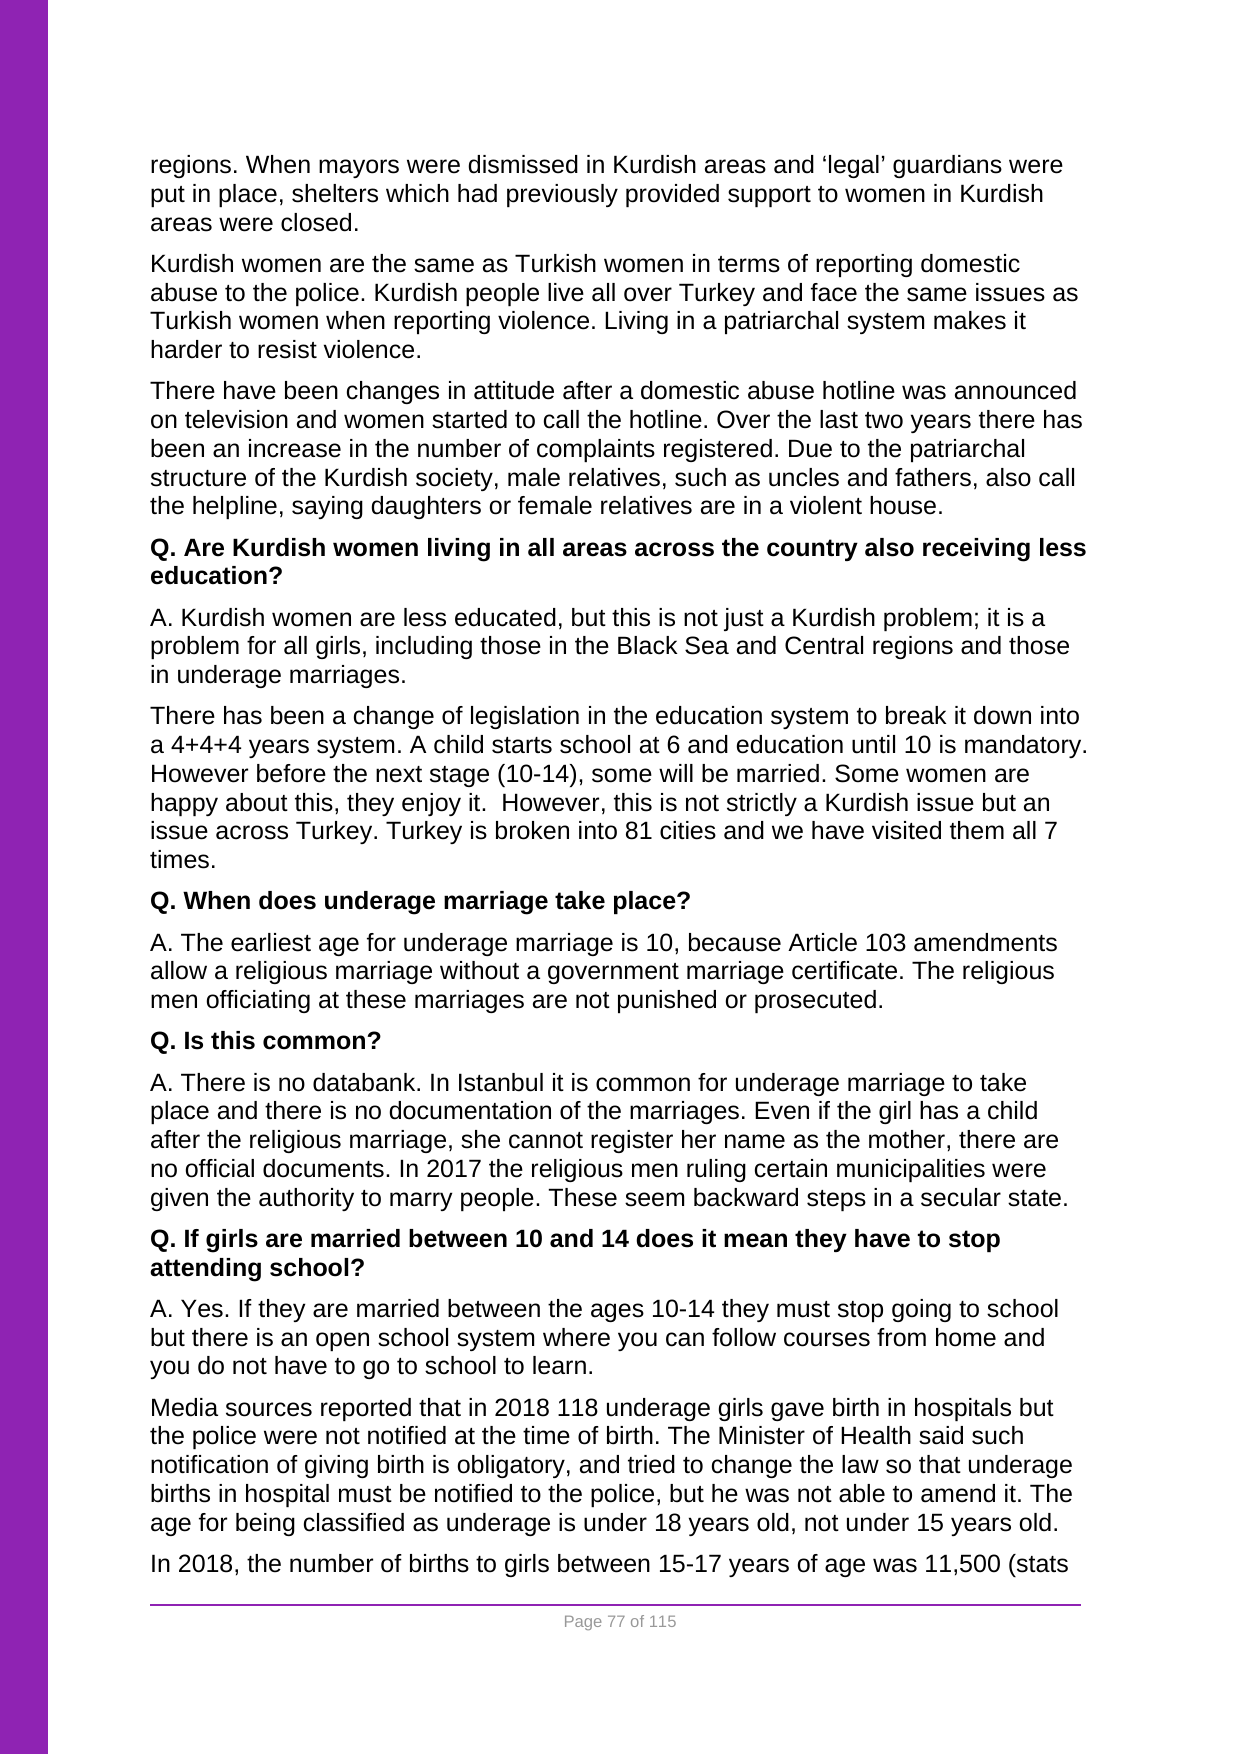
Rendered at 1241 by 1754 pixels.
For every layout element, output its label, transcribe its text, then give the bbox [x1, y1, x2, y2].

text A. Yes. If they are married between the ages 10-14 they must stop going to school but there is an open school system where you can follow courses from home and you do not have to go to school to learn. [150, 1294, 1090, 1380]
text Q. Are Kurdish women living in all areas across the country also receiving less education? [150, 532, 1090, 590]
text There have been changes in attitude after a domestic abuse hotline was announced on television and women started to call the hotline. Over the last two years there has been an increase in the number of complaints registered. Due to the patriarchal structure of the Kurdish society, male relatives, such as uncles and fathers, also call the helpline, saying daughters or female relatives are in a violent house. [150, 376, 1090, 520]
text A. There is no databank. In Istanbul it is common for underage marriage to take place and there is no documentation of the marriages. Even if the girl has a child after the religious marriage, she cannot register her name as the mother, there are no official documents. In 2017 the religious men ruling certain municipalities were given the authority to marry people. These seem backward steps in a secular state. [150, 1067, 1090, 1211]
text Q. If girls are married between 10 and 14 does it mean they have to stop attending school? [150, 1224, 1090, 1281]
text Media sources reported that in 2018 118 underage girls gave birth in hospitals but the police were not notified at the time of birth. The Minister of Health said such notification of giving birth is obligatory, and tried to change the law so that underage births in hospital must be notified to the police, but he was not able to amend it. The age for being classified as underage is under 18 years old, not under 15 years old. [150, 1392, 1090, 1536]
text There has been a change of legislation in the education system to break it down into a 4+4+4 years system. A child starts school at 6 and education until 10 is mandatory. However before the next stage (10-14), some will be married. Some women are happy about this, they enjoy it. However, this is not strictly a Kurdish issue but an issue across Turkey. Turkey is broken into 81 cities and we have visited them all 7 times. [150, 701, 1090, 874]
text A. Kurdish women are less educated, but this is not just a Kurdish problem; it is a problem for all girls, including those in the Black Sea and Central regions and those in underage marriages. [150, 602, 1090, 689]
text Q. Is this common? [150, 1026, 1090, 1055]
text A. The earliest age for underage marriage is 10, because Article 103 amendments allow a religious marriage without a government marriage certificate. The religious men officiating at these marriages are not punished or prosecuted. [150, 927, 1090, 1014]
text regions. When mayors were dismissed in Kurdish areas and ‘legal’ guardians were put in place, shelters which had previously provided support to women in Kurdish areas were closed. [150, 150, 1090, 236]
text Kurdish women are the same as Turkish women in terms of reporting domestic abuse to the police. Kurdish people live all over Turkey and face the same issues as Turkish women when reporting violence. Living in a patriarchal system makes it harder to resist violence. [150, 249, 1090, 364]
text In 2018, the number of births to girls between 15-17 years of age was 11,500 (stats [150, 1549, 1090, 1577]
text Q. When does underage marriage take place? [150, 886, 1090, 915]
